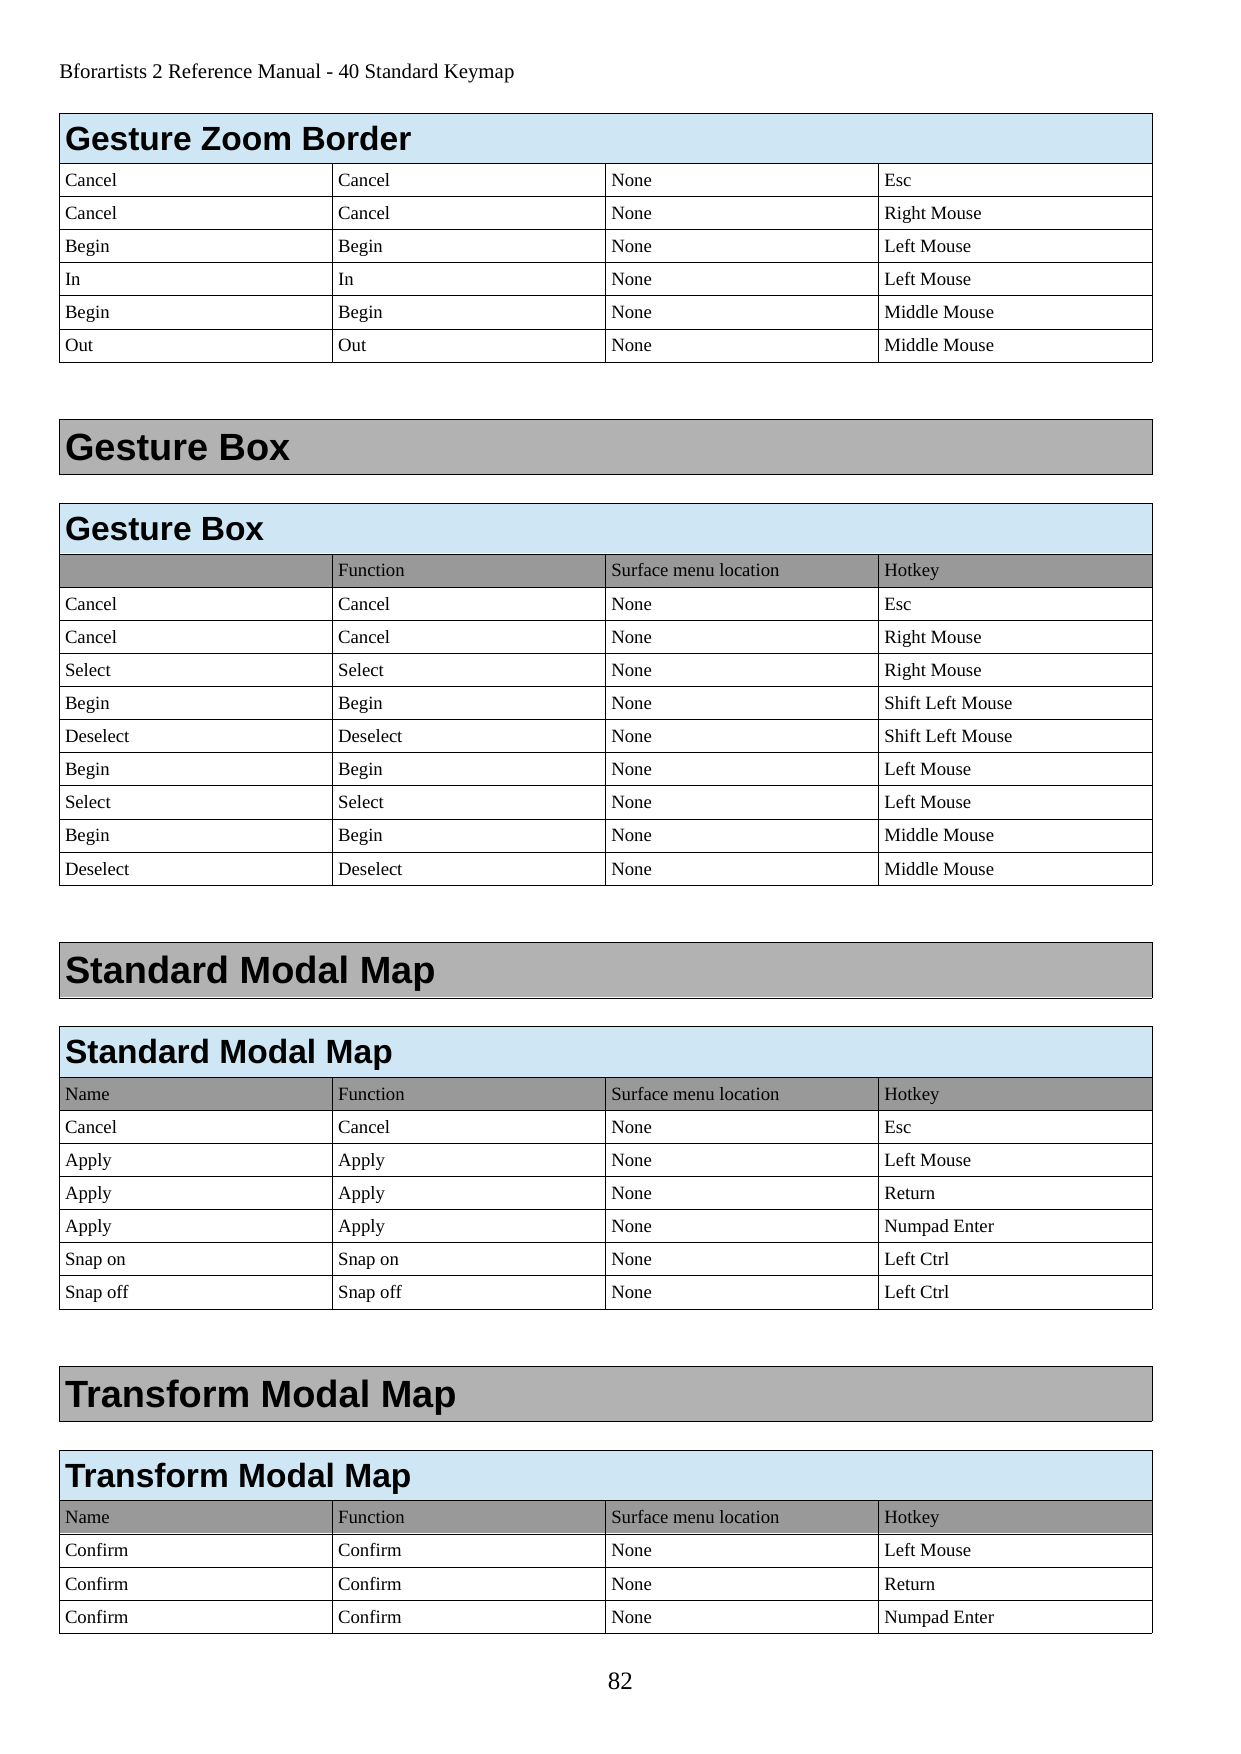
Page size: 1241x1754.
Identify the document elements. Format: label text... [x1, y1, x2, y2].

table_cell Shift Left Mouse [879, 687, 1152, 719]
table_header Gesture Zoom Border [60, 114, 1152, 163]
table_cell None [606, 654, 878, 686]
table_cell Right Mouse [879, 654, 1152, 686]
table_cell Begin [333, 296, 605, 328]
table_cell Begin [60, 687, 332, 719]
table_cell Return [879, 1568, 1152, 1600]
table_cell Numpad Enter [879, 1210, 1152, 1242]
table_cell Left Mouse [879, 1144, 1152, 1176]
table_cell Cancel [60, 621, 332, 653]
table_cell None [606, 621, 878, 653]
table_cell Snap off [60, 1276, 332, 1308]
table_cell Apply [60, 1210, 332, 1242]
table_cell Shift Left Mouse [879, 720, 1152, 752]
table_cell None [606, 1177, 878, 1209]
table_cell Hotkey [879, 1501, 1152, 1533]
table_cell Numpad Enter [879, 1601, 1152, 1633]
table_cell Cancel [60, 588, 332, 620]
table_cell Hotkey [879, 555, 1152, 587]
table_cell Cancel [333, 164, 605, 196]
table_cell Cancel [60, 164, 332, 196]
table_cell Esc [879, 1111, 1152, 1143]
table_cell Confirm [60, 1568, 332, 1600]
table_cell None [606, 1276, 878, 1308]
table_cell None [606, 753, 878, 785]
table_header Standard Modal Map [60, 1027, 1152, 1077]
table_cell Left Mouse [879, 786, 1152, 818]
table_cell None [606, 1210, 878, 1242]
table_cell Name [60, 1501, 332, 1533]
table_cell None [606, 588, 878, 620]
table_cell Confirm [333, 1601, 605, 1633]
table_cell Return [879, 1177, 1152, 1209]
table_cell Esc [879, 588, 1152, 620]
table_cell Apply [60, 1177, 332, 1209]
table_cell Begin [333, 687, 605, 719]
table_cell Confirm [60, 1535, 332, 1567]
table_cell Confirm [333, 1535, 605, 1567]
table_cell None [606, 1568, 878, 1600]
table_cell Cancel [60, 197, 332, 229]
table_cell Select [60, 786, 332, 818]
table_cell Function [333, 1501, 605, 1533]
table_cell None [606, 687, 878, 719]
table_cell None [606, 1111, 878, 1143]
table_cell Right Mouse [879, 197, 1152, 229]
table_cell None [606, 1243, 878, 1275]
table_cell Begin [60, 296, 332, 328]
table_cell Deselect [333, 720, 605, 752]
table_cell Snap off [333, 1276, 605, 1308]
table_cell None [606, 296, 878, 328]
table_cell Function [333, 1078, 605, 1110]
table_cell Apply [333, 1177, 605, 1209]
table_header Gesture Box [60, 504, 1152, 553]
table_cell Apply [60, 1144, 332, 1176]
table_cell Cancel [333, 1111, 605, 1143]
table_cell Esc [879, 164, 1152, 196]
table_cell None [606, 230, 878, 262]
table_cell Cancel [333, 621, 605, 653]
table_cell None [606, 853, 878, 885]
table_cell Surface menu location [606, 555, 878, 587]
table_cell Select [333, 786, 605, 818]
table_cell [60, 555, 332, 587]
table_cell Left Mouse [879, 1535, 1152, 1567]
table_cell Begin [333, 230, 605, 262]
table_cell None [606, 197, 878, 229]
table_cell None [606, 330, 878, 362]
table_header Standard Modal Map [60, 943, 1152, 997]
table_cell None [606, 1144, 878, 1176]
table_cell Left Ctrl [879, 1243, 1152, 1275]
table_cell Deselect [60, 720, 332, 752]
table_header Transform Modal Map [60, 1451, 1152, 1500]
table_cell Deselect [60, 853, 332, 885]
table_cell None [606, 263, 878, 295]
table_cell Middle Mouse [879, 820, 1152, 852]
table_cell Snap on [333, 1243, 605, 1275]
table_cell None [606, 720, 878, 752]
table_cell None [606, 820, 878, 852]
table_cell Middle Mouse [879, 330, 1152, 362]
table_cell Hotkey [879, 1078, 1152, 1110]
table_cell Left Mouse [879, 263, 1152, 295]
table_cell None [606, 1601, 878, 1633]
table_cell Name [60, 1078, 332, 1110]
table_cell Begin [60, 230, 332, 262]
table_cell Middle Mouse [879, 296, 1152, 328]
table_cell Begin [333, 820, 605, 852]
table_cell Left Mouse [879, 753, 1152, 785]
table_cell Cancel [333, 588, 605, 620]
table_cell Confirm [333, 1568, 605, 1600]
table_cell Begin [60, 753, 332, 785]
table_cell Select [333, 654, 605, 686]
table_cell Begin [333, 753, 605, 785]
table_cell None [606, 786, 878, 818]
table_cell Select [60, 654, 332, 686]
table_cell Begin [60, 820, 332, 852]
table_cell Apply [333, 1210, 605, 1242]
table_cell Function [333, 555, 605, 587]
table_cell Cancel [333, 197, 605, 229]
table_cell Deselect [333, 853, 605, 885]
table_cell Confirm [60, 1601, 332, 1633]
table_cell Apply [333, 1144, 605, 1176]
table_cell None [606, 164, 878, 196]
table_header Transform Modal Map [60, 1367, 1152, 1421]
table_cell In [60, 263, 332, 295]
table_cell Middle Mouse [879, 853, 1152, 885]
table_cell Snap on [60, 1243, 332, 1275]
table_cell Surface menu location [606, 1078, 878, 1110]
table_cell Out [60, 330, 332, 362]
table_cell Left Ctrl [879, 1276, 1152, 1308]
table_cell Left Mouse [879, 230, 1152, 262]
table_cell Out [333, 330, 605, 362]
table_cell None [606, 1535, 878, 1567]
table_cell Right Mouse [879, 621, 1152, 653]
table_cell In [333, 263, 605, 295]
table_header Gesture Box [60, 420, 1152, 474]
table_cell Surface menu location [606, 1501, 878, 1533]
table_cell Cancel [60, 1111, 332, 1143]
